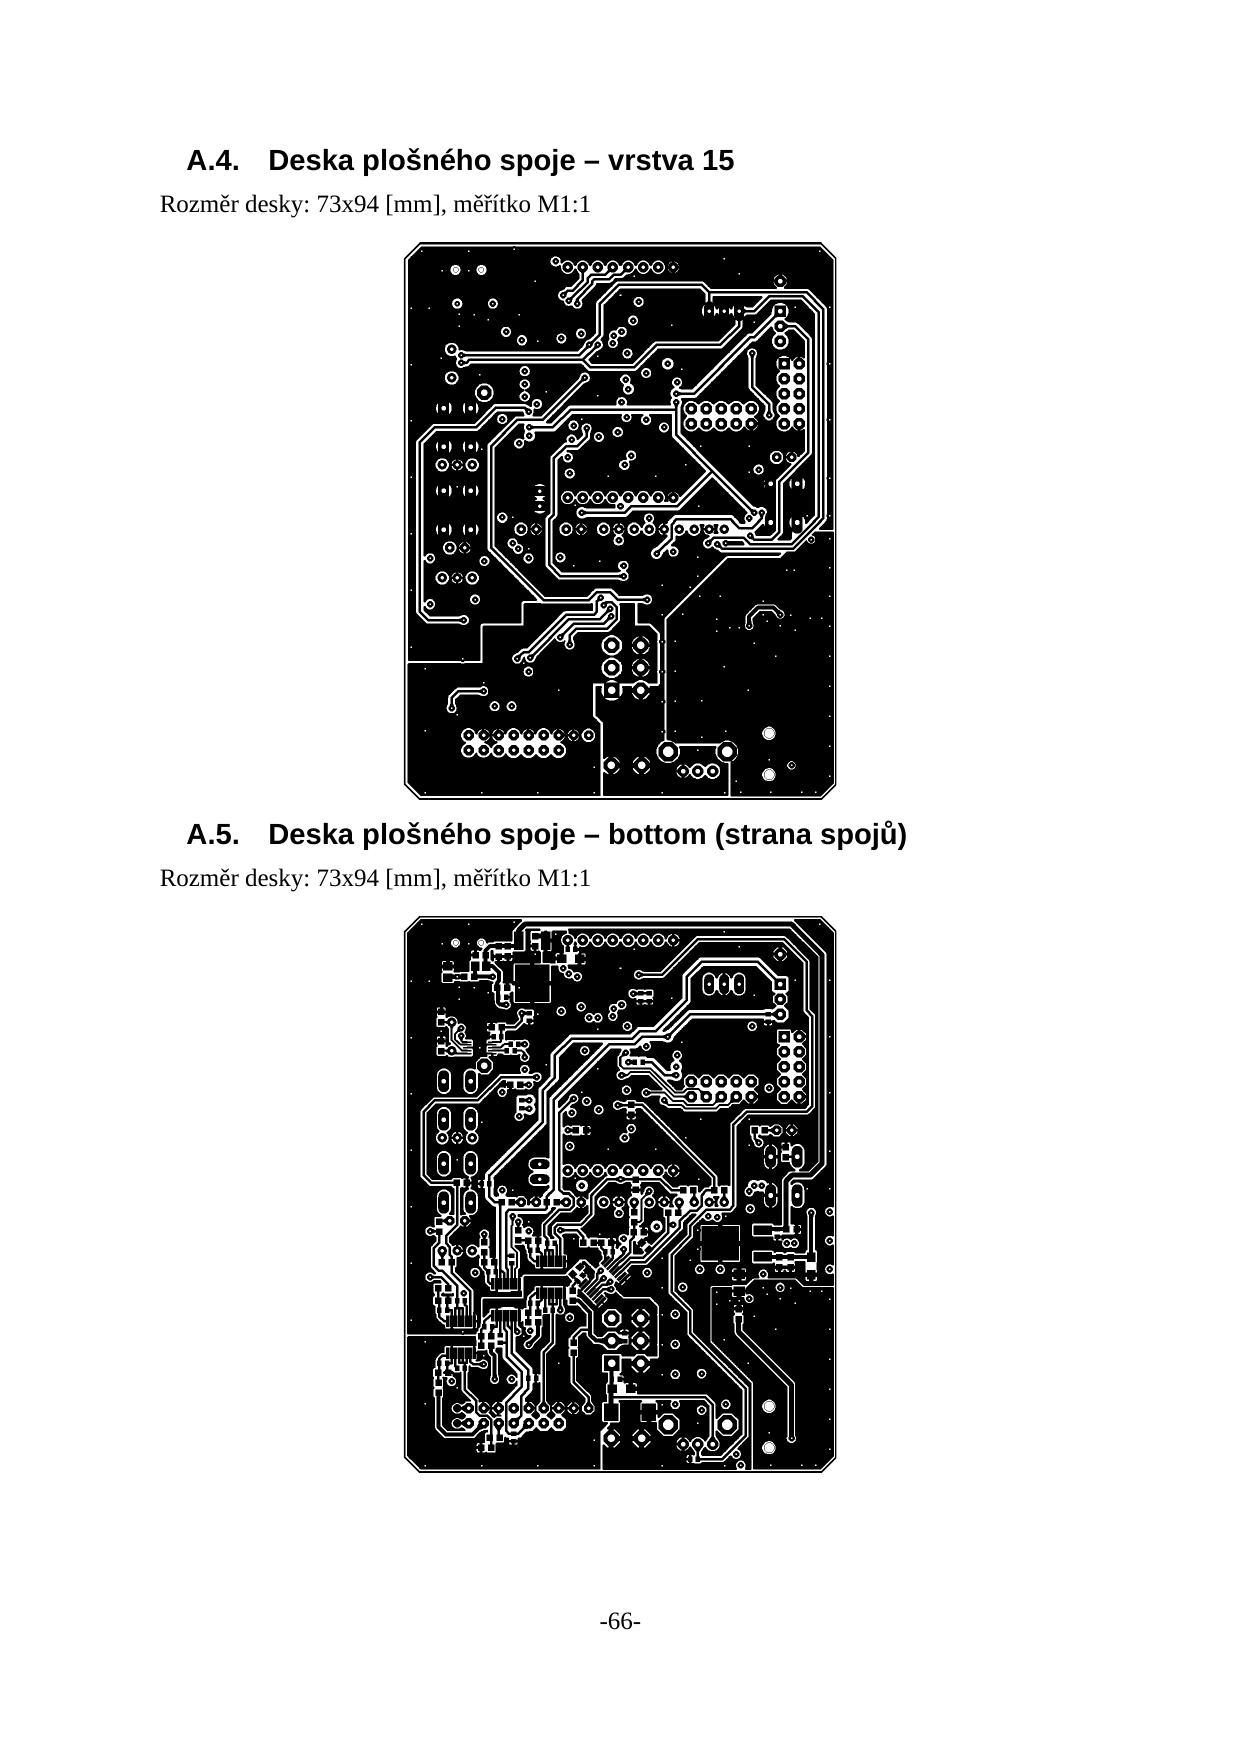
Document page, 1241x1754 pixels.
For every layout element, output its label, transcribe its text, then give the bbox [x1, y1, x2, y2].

text Rozměr desky: 73x94 [mm], měřítko M1:1 [118, 189, 1122, 218]
picture [403, 916, 837, 1473]
picture [403, 242, 837, 800]
subtitle Deska plošného spoje – bottom (strana spojů) [179, 800, 1122, 850]
subtitle Deska plošného spoje – vrstva 15 [179, 143, 1122, 177]
text Rozměr desky: 73x94 [mm], měřítko M1:1 [118, 863, 1122, 892]
